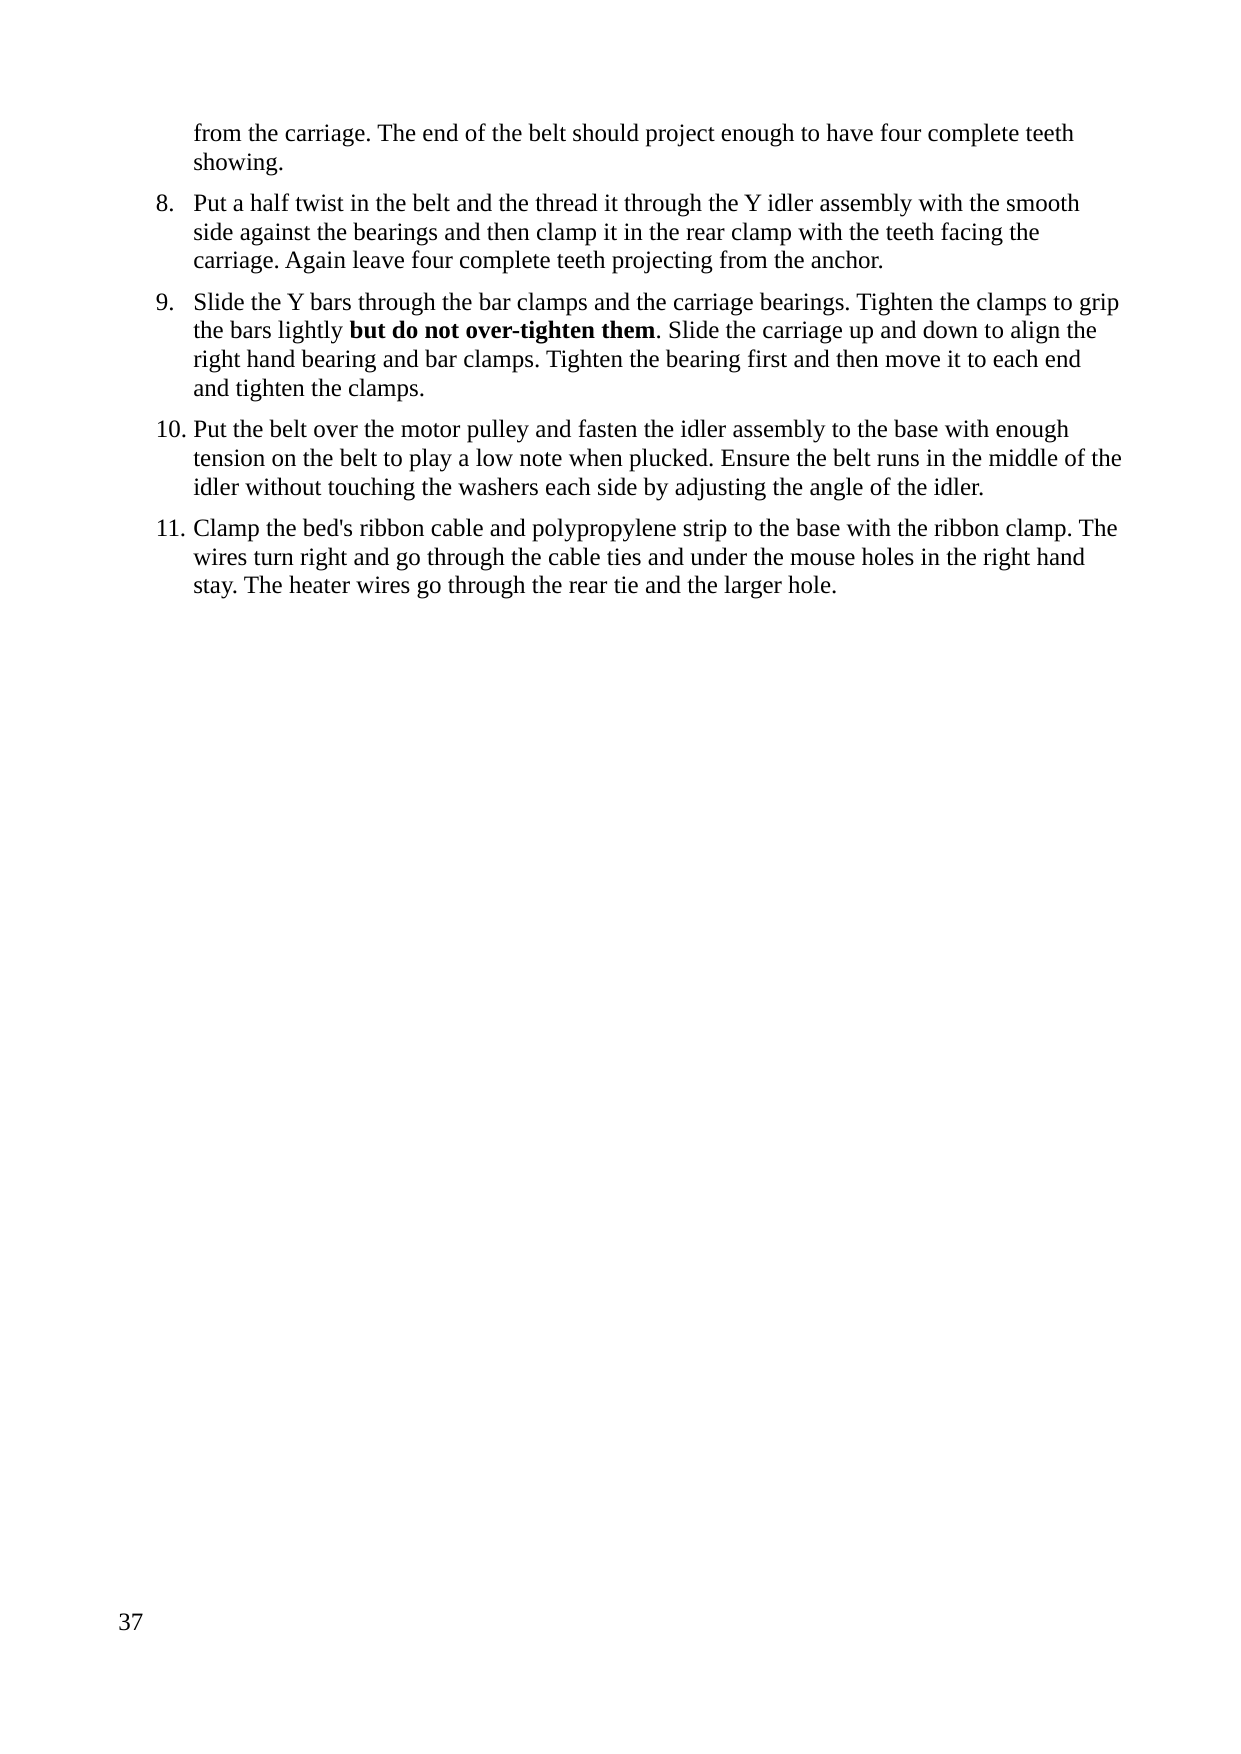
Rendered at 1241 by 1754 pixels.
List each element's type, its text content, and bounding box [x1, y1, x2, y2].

list Clamp the bed's ribbon cable and polypropylene strip to the base with the ribbon clamp. The wires turn right and go through the cable ties and under the mouse holes in the right hand stay. The heater wires go through the rear tie and the larger hole. [156, 513, 1122, 599]
list Slide the Y bars through the bar clamps and the carriage bearings. Tighten the clamps to grip the bars lightly but do not over-tighten them. Slide the carriage up and down to align the right hand bearing and bar clamps. Tighten the bearing first and then move it to each end and tighten the clamps. [156, 287, 1122, 402]
list Put a half twist in the belt and the thread it through the Y idler assembly with the smooth side against the bearings and then clamp it in the rear clamp with the teeth facing the carriage. Again leave four complete teeth projecting from the anchor. [156, 188, 1122, 274]
list from the carriage. The end of the belt should project enough to have four complete teeth showing. [156, 118, 1122, 176]
list Put the belt over the motor pulley and fasten the idler assembly to the base with enough tension on the belt to play a low note when plucked. Ensure the belt runs in the middle of the idler without touching the washers each side by adjusting the angle of the idler. [156, 414, 1122, 501]
